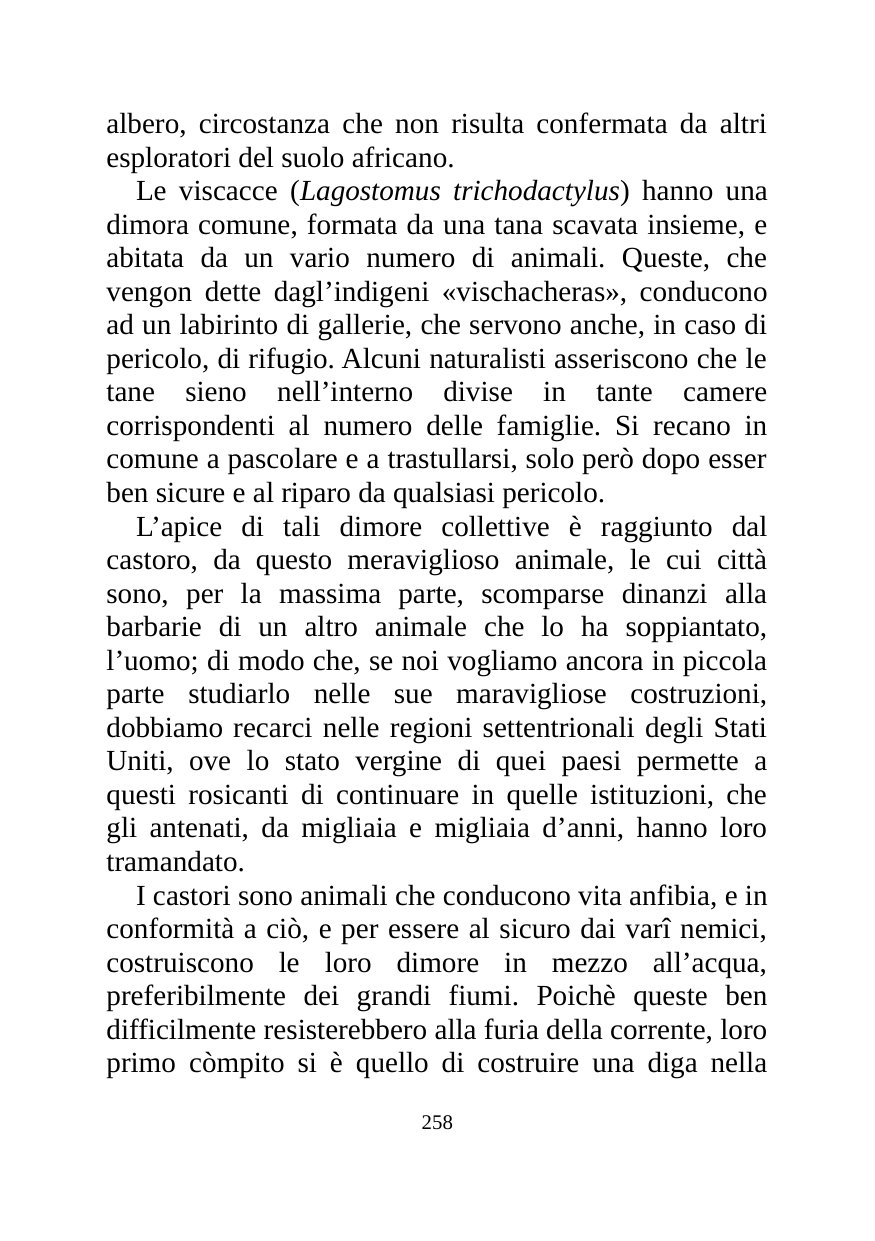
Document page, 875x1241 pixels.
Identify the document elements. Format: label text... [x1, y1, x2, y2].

text albero, circostanza che non risulta confermata da altri esploratori del suolo africano. [106, 106, 768, 173]
text I castori sono animali che conducono vita anfibia, e in conformità a ciò, e per essere al sicuro dai varî nemici, costruiscono le loro dimore in mezzo all’acqua, preferibilmente dei grandi fiumi. Poichè queste ben difficilmente resisterebbero alla furia della corrente, loro primo còmpito si è quello di costruire una diga nella [106, 878, 768, 1079]
text L’apice di tali dimore collettive è raggiunto dal castoro, da questo meraviglioso animale, le cui città sono, per la massima parte, scomparse dinanzi alla barbarie di un altro animale che lo ha soppiantato, l’uomo; di modo che, se noi vogliamo ancora in piccola parte studiarlo nelle sue maravigliose costruzioni, dobbiamo recarci nelle regioni settentrionali degli Stati Uniti, ove lo stato vergine di quei paesi permette a questi rosicanti di continuare in quelle istituzioni, che gli antenati, da migliaia e migliaia d’anni, hanno loro tramandato. [106, 509, 768, 878]
text Le viscacce (Lagostomus trichodactylus) hanno una dimora comune, formata da una tana scavata insieme, e abitata da un vario numero di animali. Queste, che vengon dette dagl’indigeni «vischacheras», conducono ad un labirinto di gallerie, che servono anche, in caso di pericolo, di rifugio. Alcuni naturalisti asseriscono che le tane sieno nell’interno divise in tante camere corrispondenti al numero delle famiglie. Si recano in comune a pascolare e a trastullarsi, solo però dopo esser ben sicure e al riparo da qualsiasi pericolo. [106, 173, 768, 509]
